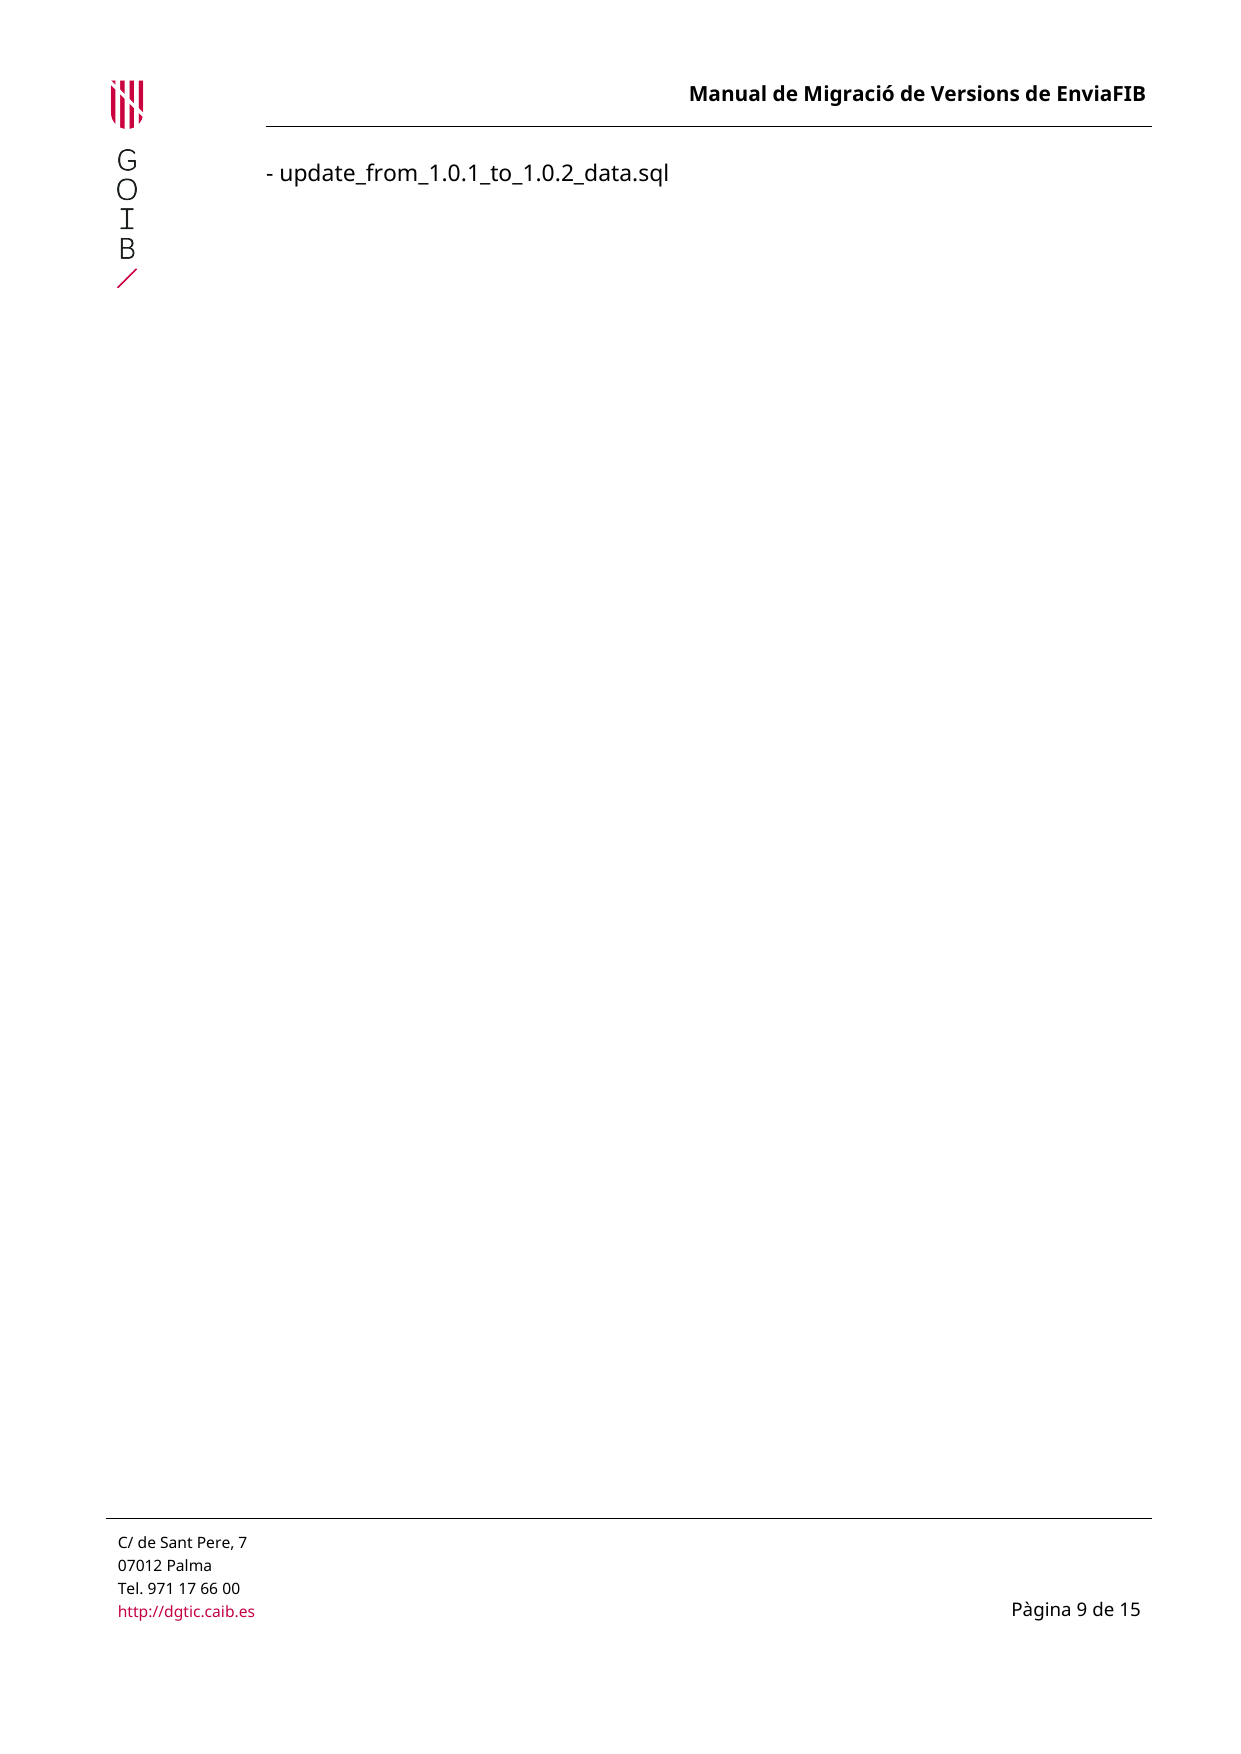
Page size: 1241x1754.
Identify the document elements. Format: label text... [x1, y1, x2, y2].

picture [82, 57, 172, 319]
text - update_from_1.0.1_to_1.0.2_data.sql [266, 156, 1152, 188]
